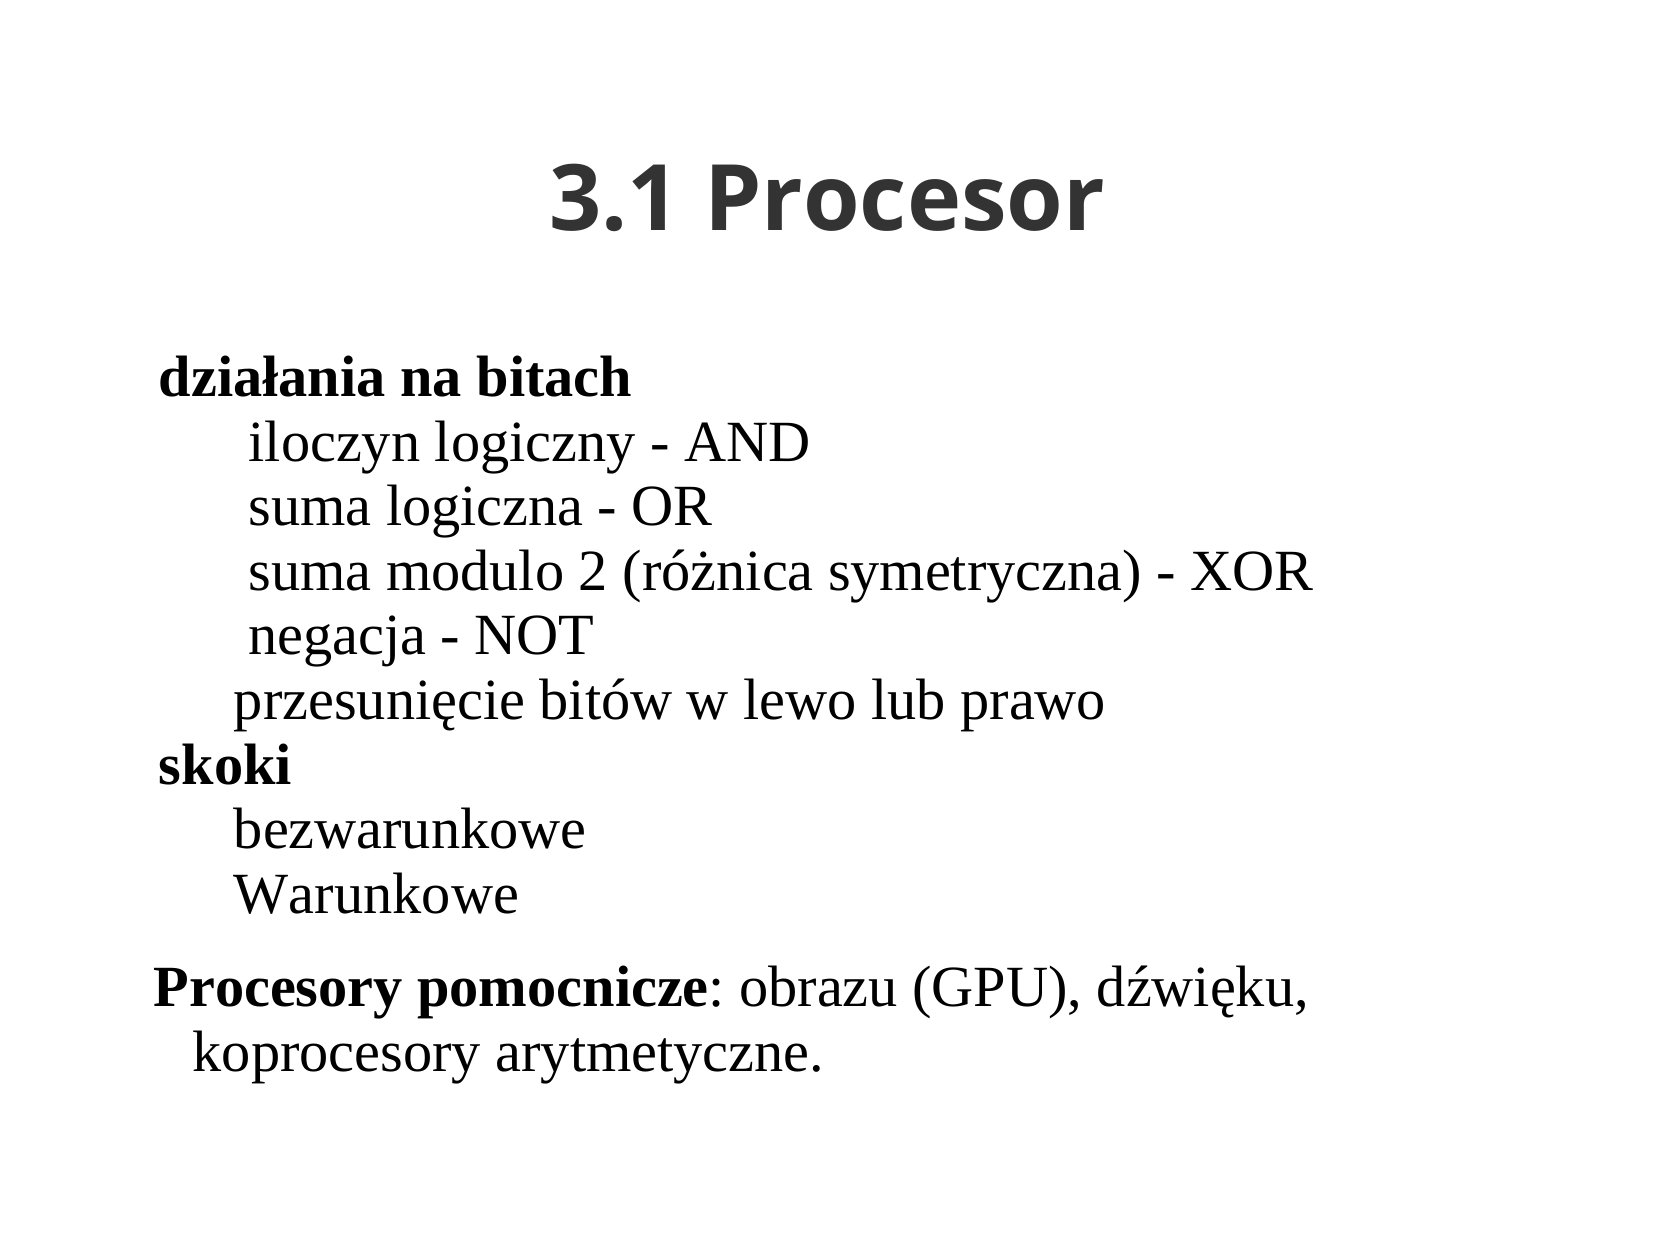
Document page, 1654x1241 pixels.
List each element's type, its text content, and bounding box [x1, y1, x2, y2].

title 3.1 Procesor [121, 91, 1534, 299]
list działania na bitach iloczyn logiczny - AND suma logiczna - OR suma modulo 2 (różnica symetryczna) - XOR negacja - NOT przesunięcie bitów w lewo lub prawo skoki bezwarunkowe Warunkowe Procesory pomocnicze: obrazu (GPU), dźwięku, koprocesory arytmetyczne. [121, 344, 1534, 1112]
